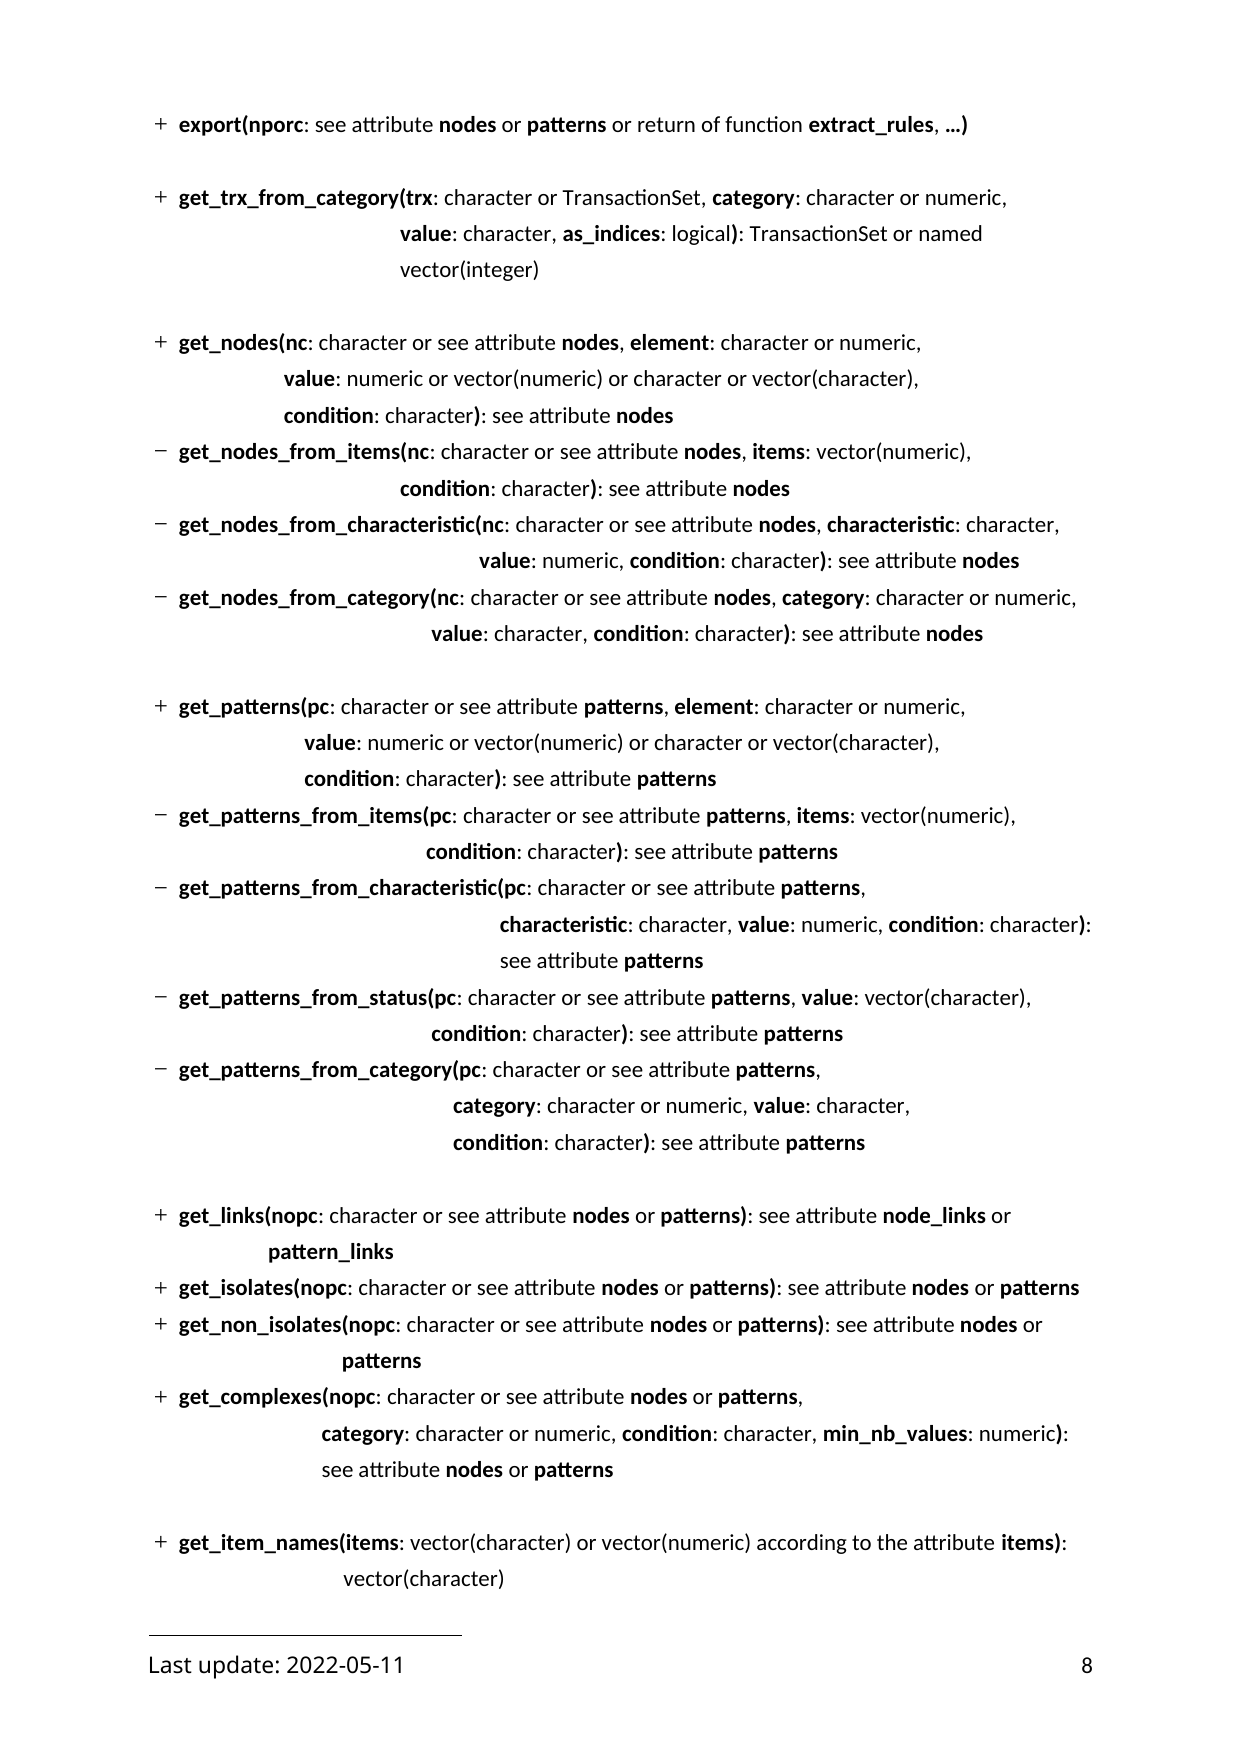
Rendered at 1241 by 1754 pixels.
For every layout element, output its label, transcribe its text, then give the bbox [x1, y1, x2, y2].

text see attribute nodes or patterns [295, 1455, 1093, 1483]
text value: character, as_indices: logical): TransactionSet or named [148, 219, 1093, 247]
text get_nodes(nc: character or see attribute nodes, element: character or numeric, [148, 328, 1093, 356]
text get_non_isolates(nopc: character or see attribute nodes or patterns): see attribute nodes or [148, 1310, 1093, 1338]
text get_complexes(nopc: character or see attribute nodes or patterns, [148, 1382, 1093, 1411]
text get_nodes_from_items(nc: character or see attribute nodes, items: vector(numeric), [148, 437, 1093, 465]
text get_nodes_from_characteristic(nc: character or see attribute nodes, characteristic: character, [148, 510, 1093, 538]
text get_patterns_from_items(pc: character or see attribute patterns, items: vector(numeric), [148, 801, 1093, 829]
text value: numeric or vector(numeric) or character or vector(character), [221, 364, 1093, 393]
text characteristic: character, value: numeric, condition: character): [443, 910, 1093, 938]
text export(nporc: see attribute nodes or patterns or return of function extract_rules, …) [148, 110, 1093, 138]
text condition: character): see attribute patterns [369, 837, 1093, 865]
text value: character, condition: character): see attribute nodes [295, 619, 1093, 647]
text condition: character): see attribute patterns [369, 1019, 1093, 1047]
text vector(integer) [148, 256, 1093, 283]
text get_patterns_from_status(pc: character or see attribute patterns, value: vector(character), [148, 983, 1093, 1011]
text condition: character): see attribute nodes [221, 401, 1093, 429]
text get_patterns_from_characteristic(pc: character or see attribute patterns, [148, 873, 1093, 902]
text see attribute patterns [443, 946, 1093, 974]
text patterns [221, 1346, 1093, 1374]
text condition: character): see attribute nodes [295, 474, 1093, 502]
text get_item_names(items: vector(character) or vector(numeric) according to the attribute items): [148, 1528, 1093, 1556]
text value: numeric, condition: character): see attribute nodes [369, 546, 1093, 574]
text value: numeric or vector(numeric) or character or vector(character), [221, 728, 1093, 756]
text get_trx_from_category(trx: character or TransactionSet, category: character or numeric, [148, 183, 1093, 211]
text get_links(nopc: character or see attribute nodes or patterns): see attribute node_links or [148, 1201, 1093, 1229]
text get_nodes_from_category(nc: character or see attribute nodes, category: character or numeric, [148, 583, 1093, 611]
text condition: character): see attribute patterns [221, 764, 1093, 792]
text category: character or numeric, value: character, [369, 1092, 1093, 1120]
text get_isolates(nopc: character or see attribute nodes or patterns): see attribute nodes or patterns [148, 1273, 1093, 1301]
text category: character or numeric, condition: character, min_nb_values: numeric): [295, 1419, 1093, 1447]
text condition: character): see attribute patterns [369, 1128, 1093, 1156]
text pattern_links [148, 1237, 1093, 1265]
text get_patterns_from_category(pc: character or see attribute patterns, [148, 1055, 1093, 1083]
text get_patterns(pc: character or see attribute patterns, element: character or numeric, [148, 692, 1093, 720]
text vector(character) [148, 1564, 1093, 1592]
